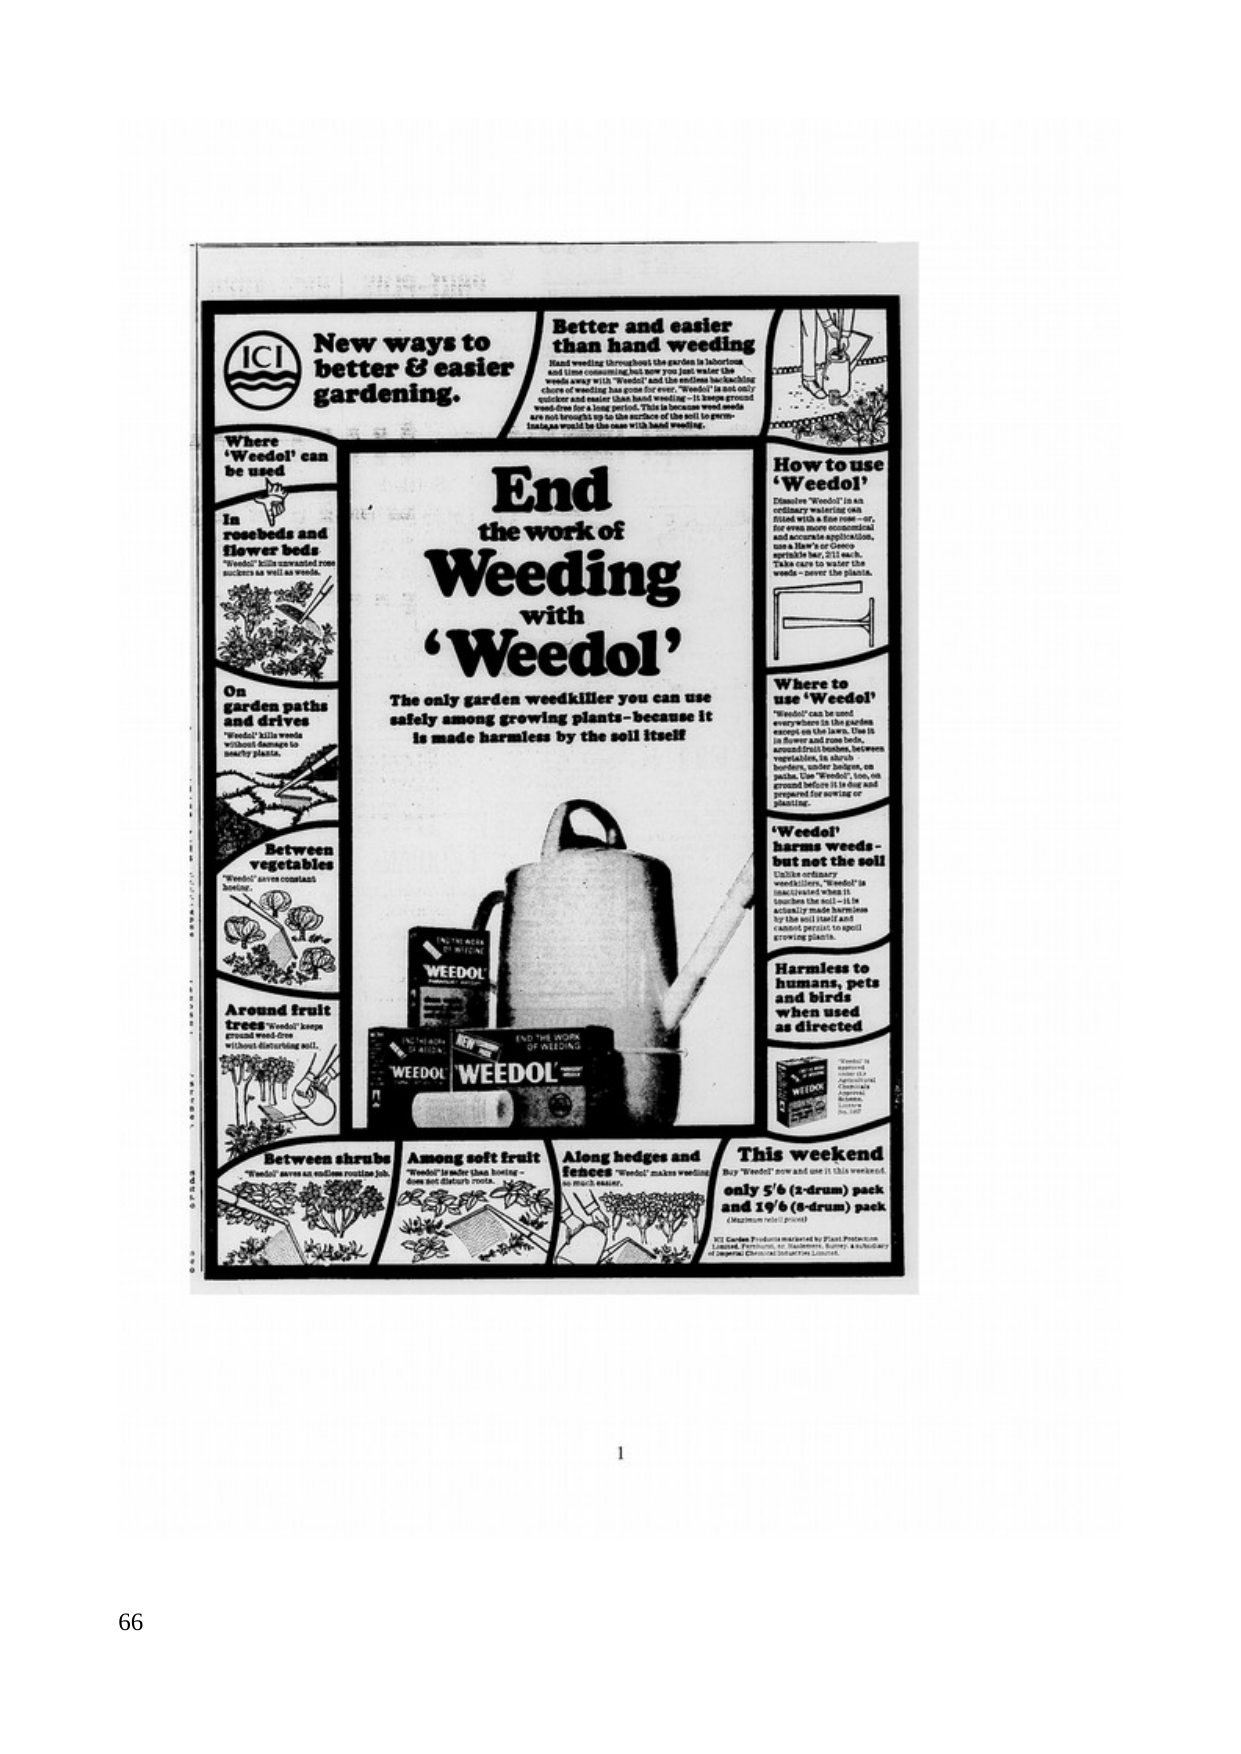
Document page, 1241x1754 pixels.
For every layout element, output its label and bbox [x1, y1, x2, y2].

picture [118, 118, 1123, 1539]
